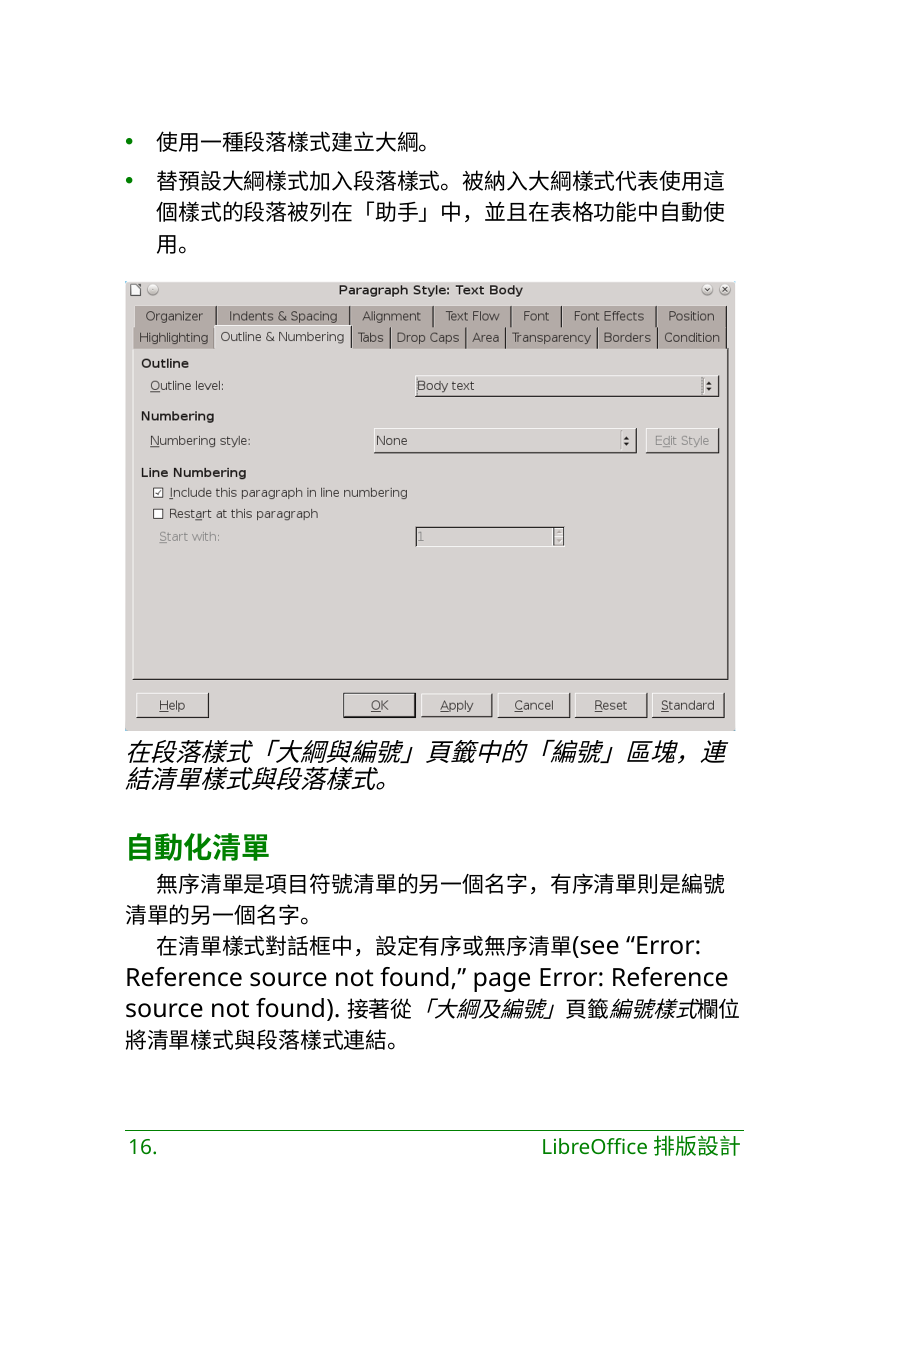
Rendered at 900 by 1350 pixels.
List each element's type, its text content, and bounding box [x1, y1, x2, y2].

text 在清單樣式對話框中，設定有序或無序清單(see “Error: Reference source not found,” page Error: Reference source not found). 接著從「大綱及編號」頁籤編號樣式欄位將清單樣式與段落樣式連結。 [125, 930, 744, 1055]
picture [125, 281, 736, 731]
table_cell 在段落樣式「大綱與編號」頁籤中的「編號」區塊，連結清單樣式與段落樣式。 [125, 732, 744, 794]
text 無序清單是項目符號清單的另一個名字，有序清單則是編號清單的另一個名字。 [125, 867, 744, 930]
table_header [125, 282, 744, 732]
subtitle 自動化清單 [125, 825, 744, 867]
list 使用一種段落樣式建立大綱。 [125, 125, 744, 156]
list 替預設大綱樣式加入段落樣式。被納入大綱樣式代表使用這個樣式的段落被列在「助手」中，並且在表格功能中自動使用。 [125, 164, 744, 258]
